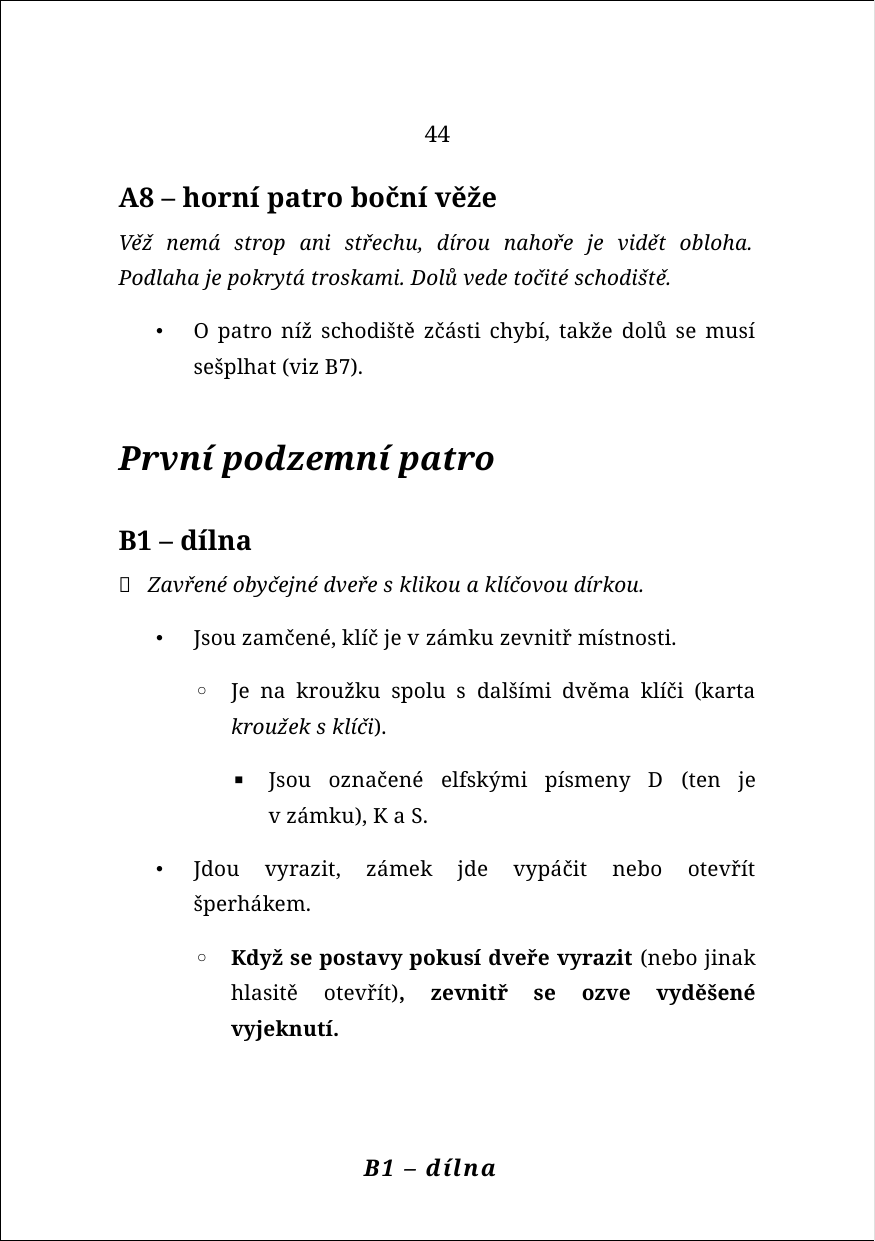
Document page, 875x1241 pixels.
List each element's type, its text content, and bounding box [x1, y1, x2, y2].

list Jsou zamčené, klíč je v⁠ zámku zevnitř místnosti. [156, 623, 756, 652]
subtitle První podzemní patro [118, 435, 756, 480]
text 🚪 Zavřené obyčejné dveře s⁠ klikou a⁠ klíčovou dírkou. [118, 570, 756, 598]
list Když se postavy pokusí dveře vyrazit (nebo jinak hlasitě otevřít), zevnitř se ozve vyděšené vyjeknutí. [193, 943, 756, 1042]
list Je na kroužku spolu s⁠ dalšími dvěma klíči (karta kroužek s⁠ klíči). [193, 677, 756, 741]
subtitle B1 – dílna [118, 521, 756, 558]
subtitle A8 – horní patro boční věže [118, 179, 756, 216]
list Jsou označené elfskými písmeny D (ten je v⁠ zámku), K⁠ a⁠ S. [231, 765, 756, 829]
list O⁠ patro níž schodiště zčásti chybí, takže dolů se musí sešplhat (viz B7). [156, 316, 756, 380]
text Věž nemá strop ani střechu, dírou nahoře je vidět obloha. Podlaha je pokrytá troskami. Dolů vede točité schodiště. [118, 228, 756, 292]
list Jdou vyrazit, zámek jde vypáčit nebo otevřít šperhákem. [156, 854, 756, 918]
